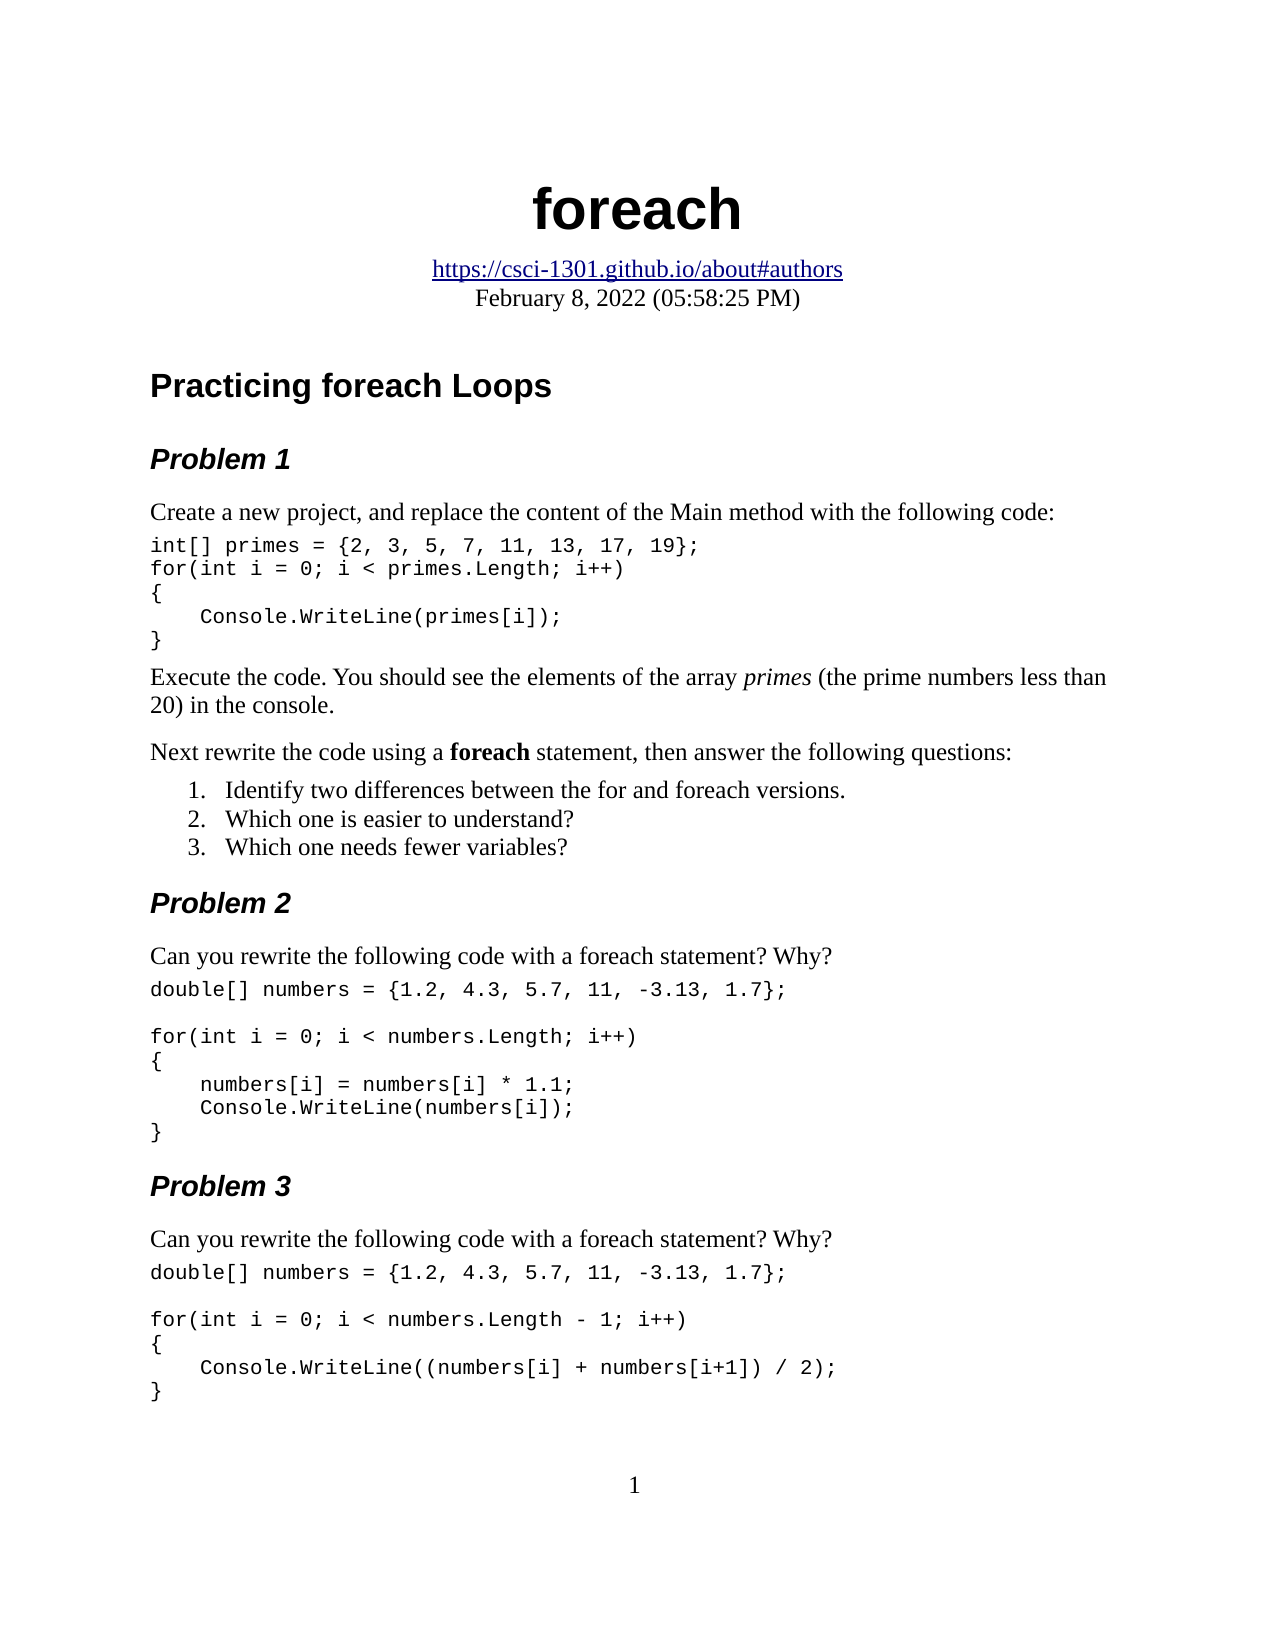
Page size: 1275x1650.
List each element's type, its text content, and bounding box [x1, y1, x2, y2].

text Can you rewrite the following code with a foreach statement? Why? [150, 941, 1125, 970]
text Create a new project, and replace the content of the Main method with the following code: [150, 497, 1125, 526]
text Can you rewrite the following code with a foreach statement? Why? [150, 1224, 1125, 1253]
text } [150, 1380, 1125, 1404]
text February 8, 2022 (05:58:25 PM) [150, 283, 1125, 312]
text for(int i = 0; i < numbers.Length - 1; i++) [150, 1309, 1125, 1333]
text Execute the code. You should see the elements of the array primes (the prime numbers less than 20) in the console. [150, 662, 1125, 719]
text for(int i = 0; i < numbers.Length; i++) [150, 1026, 1125, 1050]
text numbers[i] = numbers[i] * 1.1; [150, 1073, 1125, 1097]
subtitle Problem 3 [150, 1169, 1125, 1203]
text Next rewrite the code using a foreach statement, then answer the following questions: [150, 737, 1125, 766]
list Which one needs fewer variables? [187, 832, 1125, 861]
subtitle Practicing foreach Loops [150, 366, 1125, 404]
text int[] primes = {2, 3, 5, 7, 11, 13, 17, 19}; [150, 535, 1125, 558]
subtitle Problem 2 [150, 886, 1125, 920]
text https://csci-1301.github.io/about#authors [150, 254, 1125, 283]
text } [150, 1121, 1125, 1144]
text { [150, 1333, 1125, 1357]
text Console.WriteLine(primes[i]); [150, 606, 1125, 629]
list Identify two differences between the for and foreach versions. [187, 775, 1125, 804]
text for(int i = 0; i < primes.Length; i++) [150, 558, 1125, 582]
text double[] numbers = {1.2, 4.3, 5.7, 11, -3.13, 1.7}; [150, 979, 1125, 1003]
title foreach [150, 175, 1125, 242]
subtitle Problem 1 [150, 442, 1125, 476]
text double[] numbers = {1.2, 4.3, 5.7, 11, -3.13, 1.7}; [150, 1262, 1125, 1286]
text Console.WriteLine((numbers[i] + numbers[i+1]) / 2); [150, 1357, 1125, 1380]
text { [150, 582, 1125, 606]
text { [150, 1050, 1125, 1073]
list Which one is easier to understand? [187, 804, 1125, 832]
text Console.WriteLine(numbers[i]); [150, 1097, 1125, 1121]
text } [150, 629, 1125, 653]
